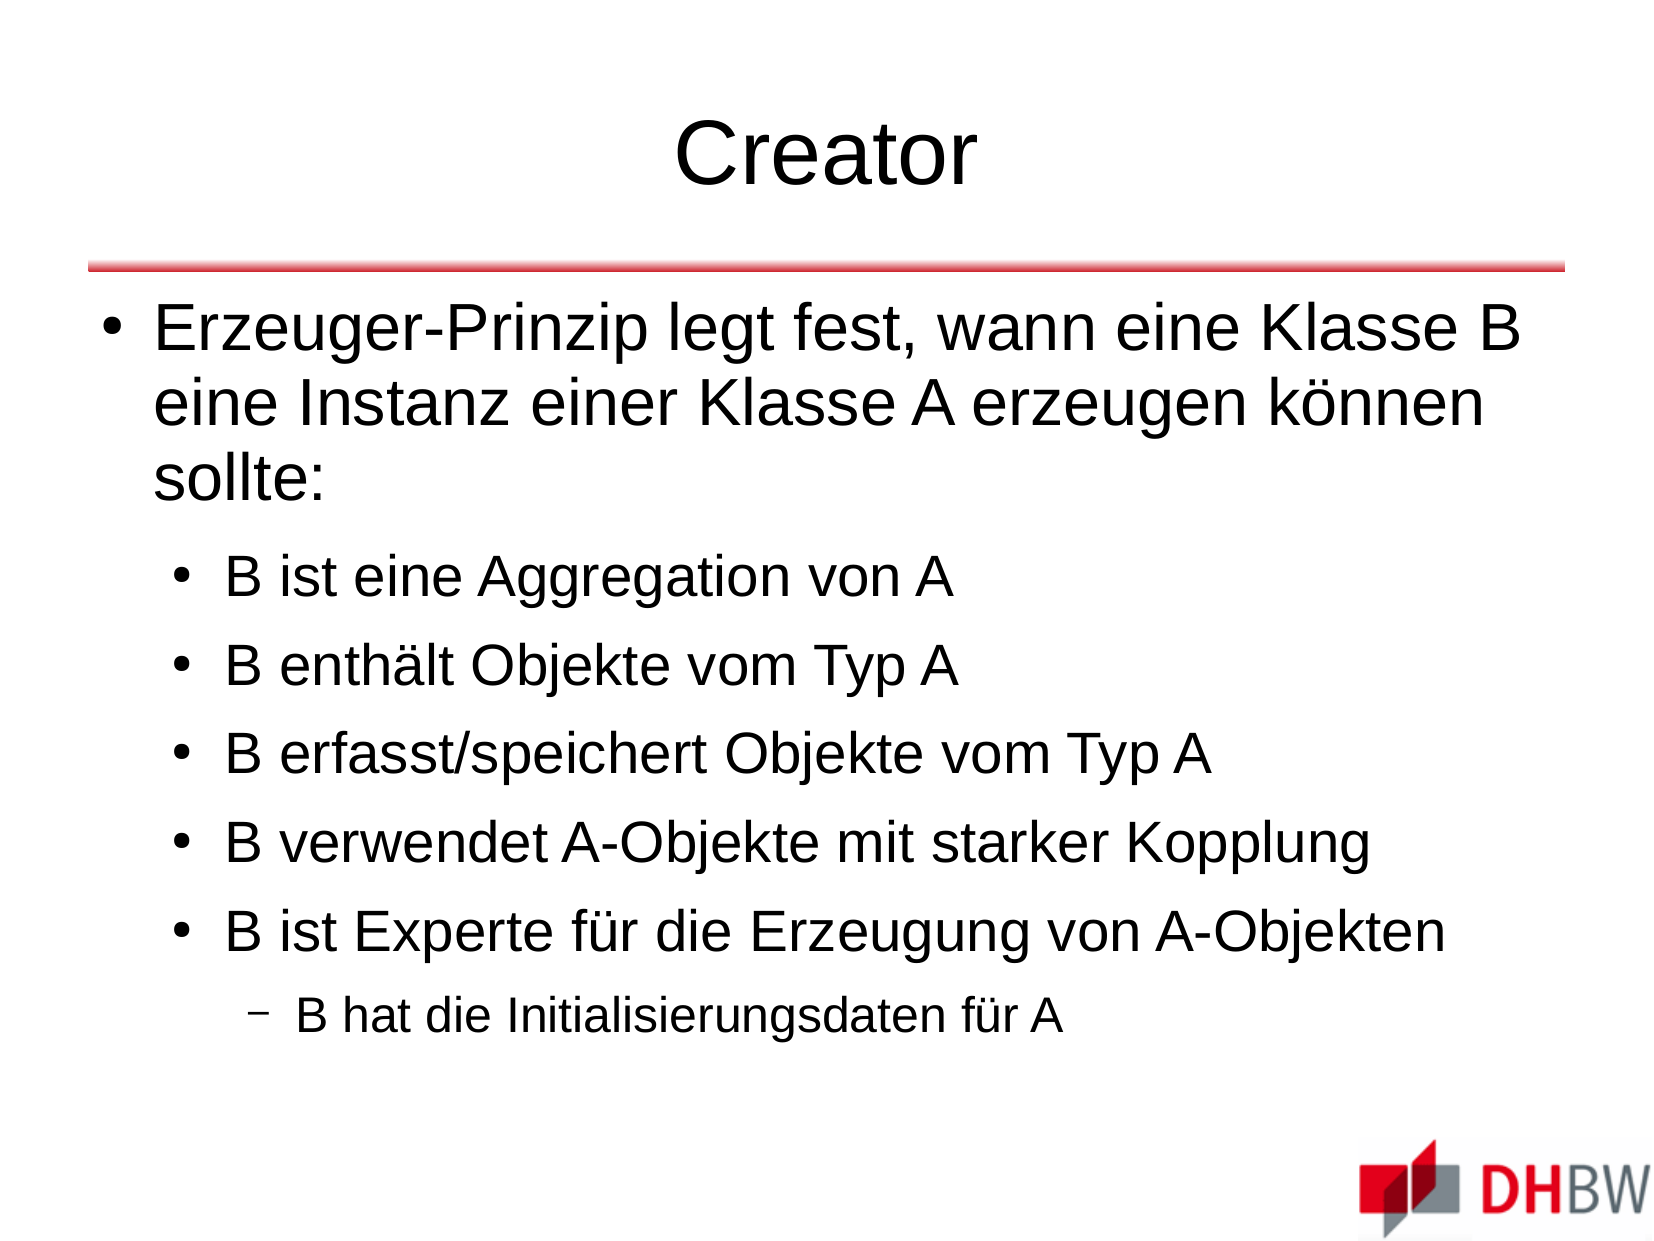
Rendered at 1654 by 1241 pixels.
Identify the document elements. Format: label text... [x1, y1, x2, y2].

title Creator [82, 56, 1571, 250]
list Erzeuger-Prinzip legt fest, wann eine Klasse B eine Instanz einer Klasse A erzeugen können sollte: B ist eine Aggregation von A B enthält Objekte vom Typ A B erfasst/speichert Objekte vom Typ A B verwendet A-Objekte mit starker Kopplung B ist Experte für die Erzeugung von A-Objekten B hat die Initialisierungsdaten für A [82, 290, 1571, 1094]
picture [1358, 1137, 1652, 1241]
